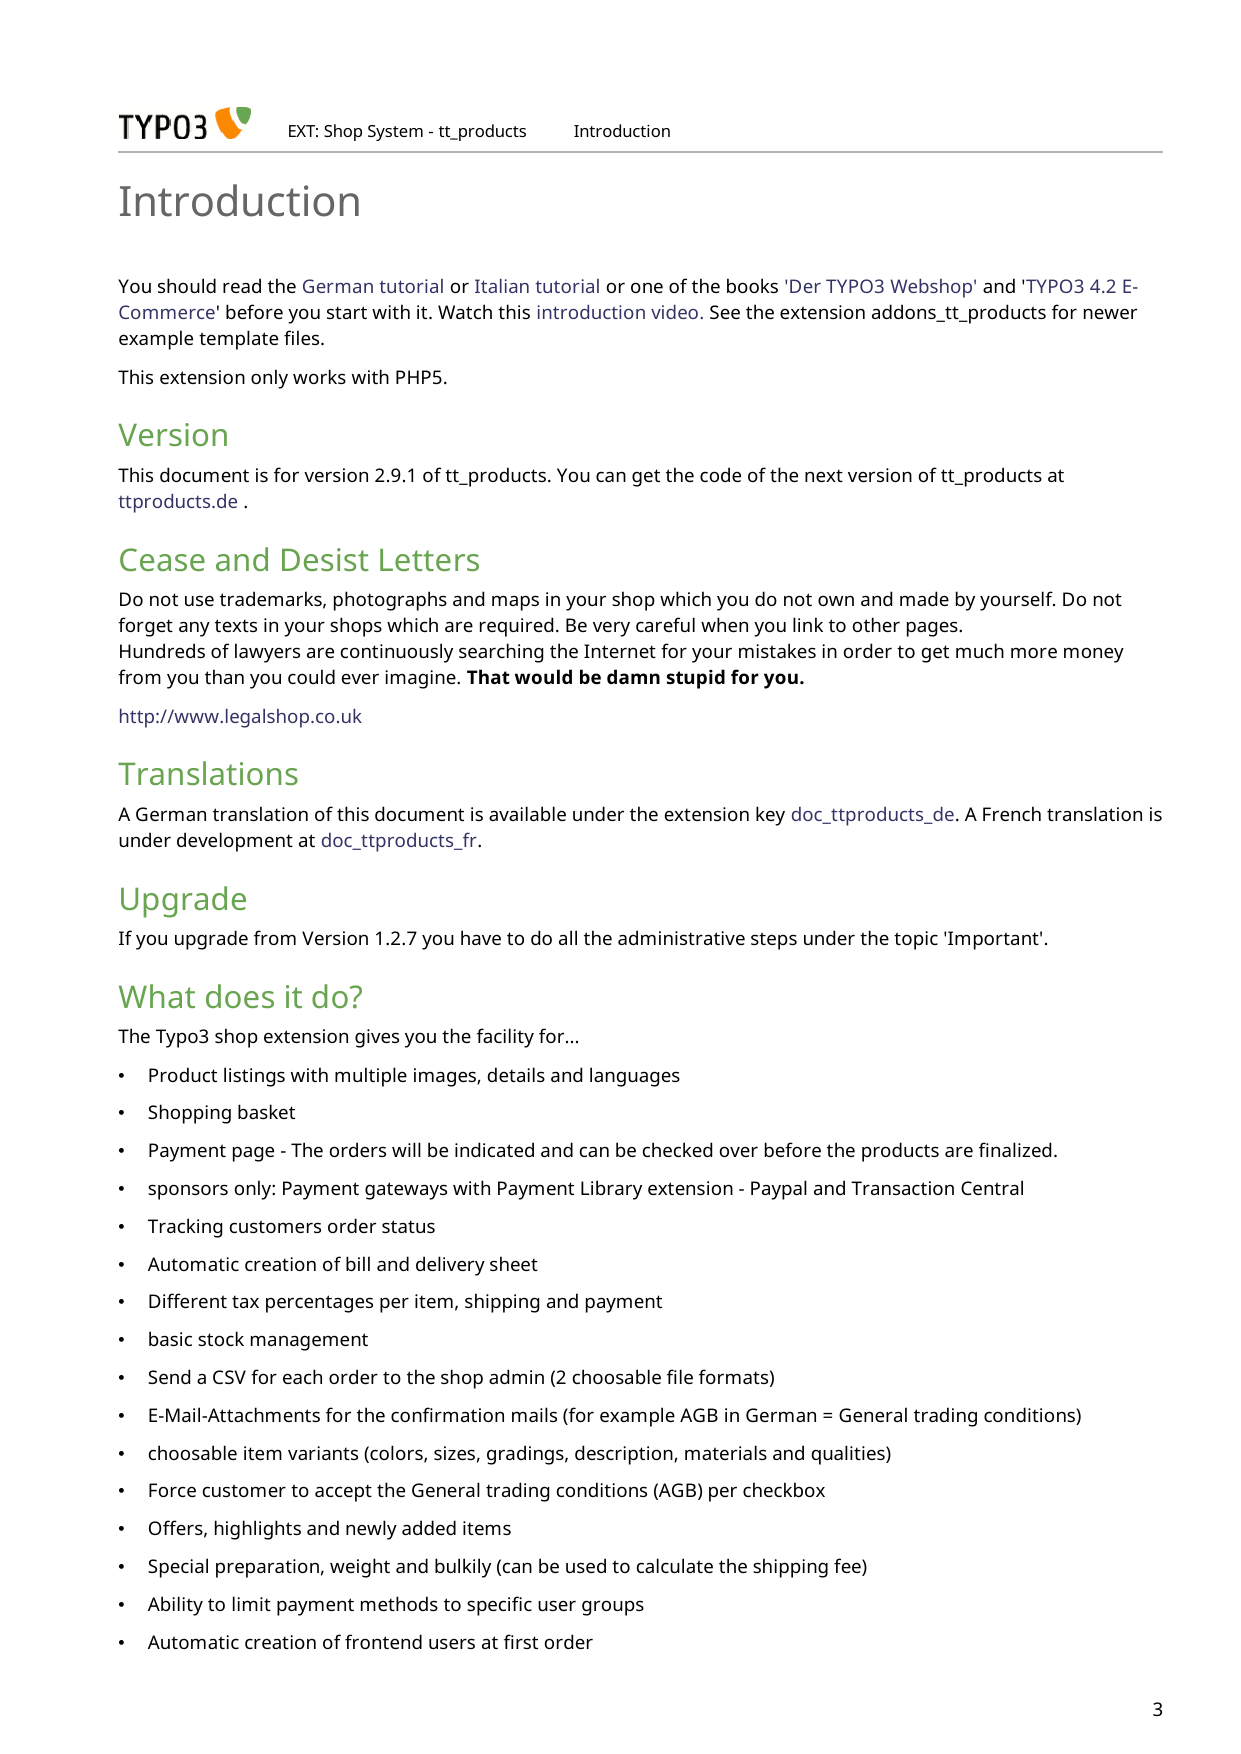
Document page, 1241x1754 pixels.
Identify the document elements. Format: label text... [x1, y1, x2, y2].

list Product listings with multiple images, details and languages [118, 1061, 1163, 1087]
list Offers, highlights and newly added items [118, 1515, 1163, 1541]
subtitle What does it do? [118, 974, 1163, 1017]
list Send a CSV for each order to the shop admin (2 choosable file formats) [118, 1364, 1163, 1390]
list Payment page - The orders will be indicated and can be checked over before the products are finalized. [118, 1137, 1163, 1163]
subtitle Translations [118, 752, 1163, 795]
list Tracking customers order status [118, 1213, 1163, 1239]
list sponsors only: Payment gateways with Payment Library extension - Paypal and Transaction Central [118, 1175, 1163, 1201]
text This document is for version 2.9.1 of tt_products. You can get the code of the next version of tt_products at ttproducts.de . [118, 462, 1163, 514]
text If you upgrade from Version 1.2.7 you have to do all the administrative steps under the topic 'Important'. [118, 925, 1163, 951]
subtitle Version [118, 413, 1163, 456]
text Do not use trademarks, photographs and maps in your shop which you do not own and made by yourself. Do not forget any texts in your shops which are required. Be very careful when you link to other pages. Hundreds of lawyers are continuously searching the Internet for your mistakes in order to get much more money from you than you could ever imagine. That would be damn stupid for you. [118, 586, 1163, 690]
list choosable item variants (colors, sizes, gradings, description, materials and qualities) [118, 1439, 1163, 1466]
text You should read the German tutorial or Italian tutorial or one of the books 'Der TYPO3 Webshop' and 'TYPO3 4.2 E-Commerce' before you start with it. Watch this introduction video. See the extension addons_tt_products for newer example template files. [118, 273, 1163, 351]
list E-Mail-Attachments for the confirmation mails (for example AGB in German = General trading conditions) [118, 1402, 1163, 1428]
subtitle Cease and Desist Letters [118, 537, 1163, 580]
picture [118, 106, 254, 139]
text This extension only works with PHP5. [118, 363, 1163, 389]
text The Typo3 shop extension gives you the facility for... [118, 1023, 1163, 1049]
list basic stock management [118, 1326, 1163, 1352]
list Ability to limit payment methods to specific user groups [118, 1591, 1163, 1617]
list Special preparation, weight and bulkily (can be used to calculate the shipping fee) [118, 1553, 1163, 1579]
subtitle Upgrade [118, 876, 1163, 919]
text http://www.legalshop.co.uk [118, 702, 1163, 728]
list Shopping basket [118, 1099, 1163, 1125]
list Automatic creation of frontend users at first order [118, 1629, 1163, 1655]
list Different tax percentages per item, shipping and payment [118, 1288, 1163, 1314]
text A German translation of this document is available under the extension key doc_ttproducts_de. A French translation is under development at doc_ttproducts_fr. [118, 801, 1163, 853]
list Automatic creation of bill and delivery sheet [118, 1251, 1163, 1277]
list Force customer to accept the General trading conditions (AGB) per checkbox [118, 1477, 1163, 1503]
subtitle Introduction [118, 172, 1163, 228]
